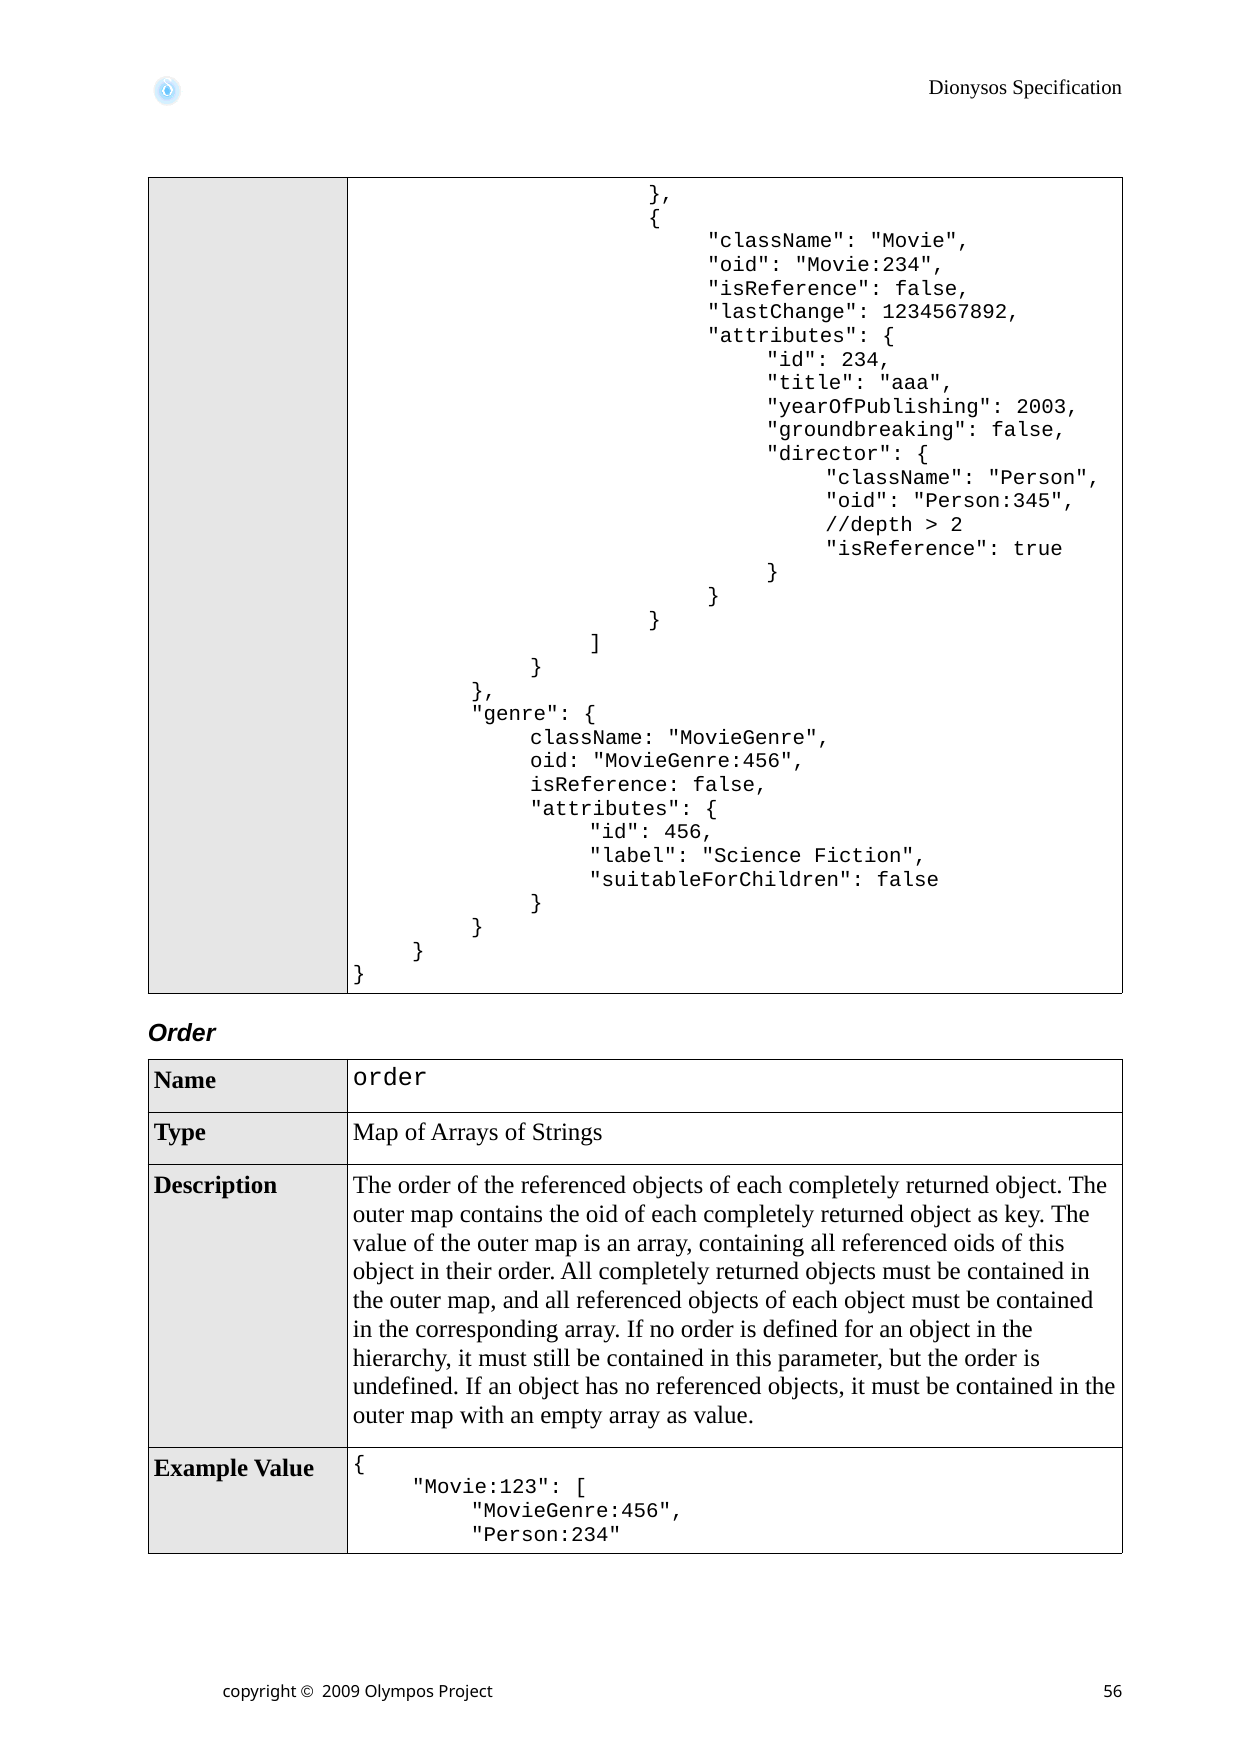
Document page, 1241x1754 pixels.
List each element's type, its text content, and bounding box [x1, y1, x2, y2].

table_cell Example Value [149, 1448, 347, 1553]
picture [152, 75, 184, 106]
table_header order [348, 1060, 1122, 1112]
table_cell Type [149, 1113, 347, 1164]
table_cell [149, 178, 347, 993]
table_header Name [149, 1060, 347, 1112]
table_cell The order of the referenced objects of each completely returned object. The outer map contains the oid of each completely returned object as key. The value of the outer map is an array, containing all referenced oids of this object in their order. All completely returned objects must be contained in the outer map, and all referenced objects of each object must be contained in the corresponding array. If no order is defined for an object in the hierarchy, it must still be contained in this parameter, but the order is undefined. If an object has no referenced objects, it must be contained in the outer map with an empty array as value. [348, 1165, 1122, 1447]
text Order [148, 1018, 1122, 1046]
table_cell { "Movie:123": [ "MovieGenre:456", "Person:234" [348, 1448, 1122, 1553]
table_cell }, { "className": "Movie", "oid": "Movie:234", "isReference": false, "lastChange": 1234567892, "attributes": { "id": 234, "title": "aaa", "yearOfPublishing": 2003, "groundbreaking": false, "director": { "className": "Person", "oid": "Person:345", //depth > 2 "isReference": true } } } ] } }, "genre": { className: "MovieGenre", oid: "MovieGenre:456", isReference: false, "attributes": { "id": 456, "label": "Science Fiction", "suitableForChildren": false } } } } [348, 178, 1122, 993]
table_cell Description [149, 1165, 347, 1447]
table_cell Map of Arrays of Strings [348, 1113, 1122, 1164]
